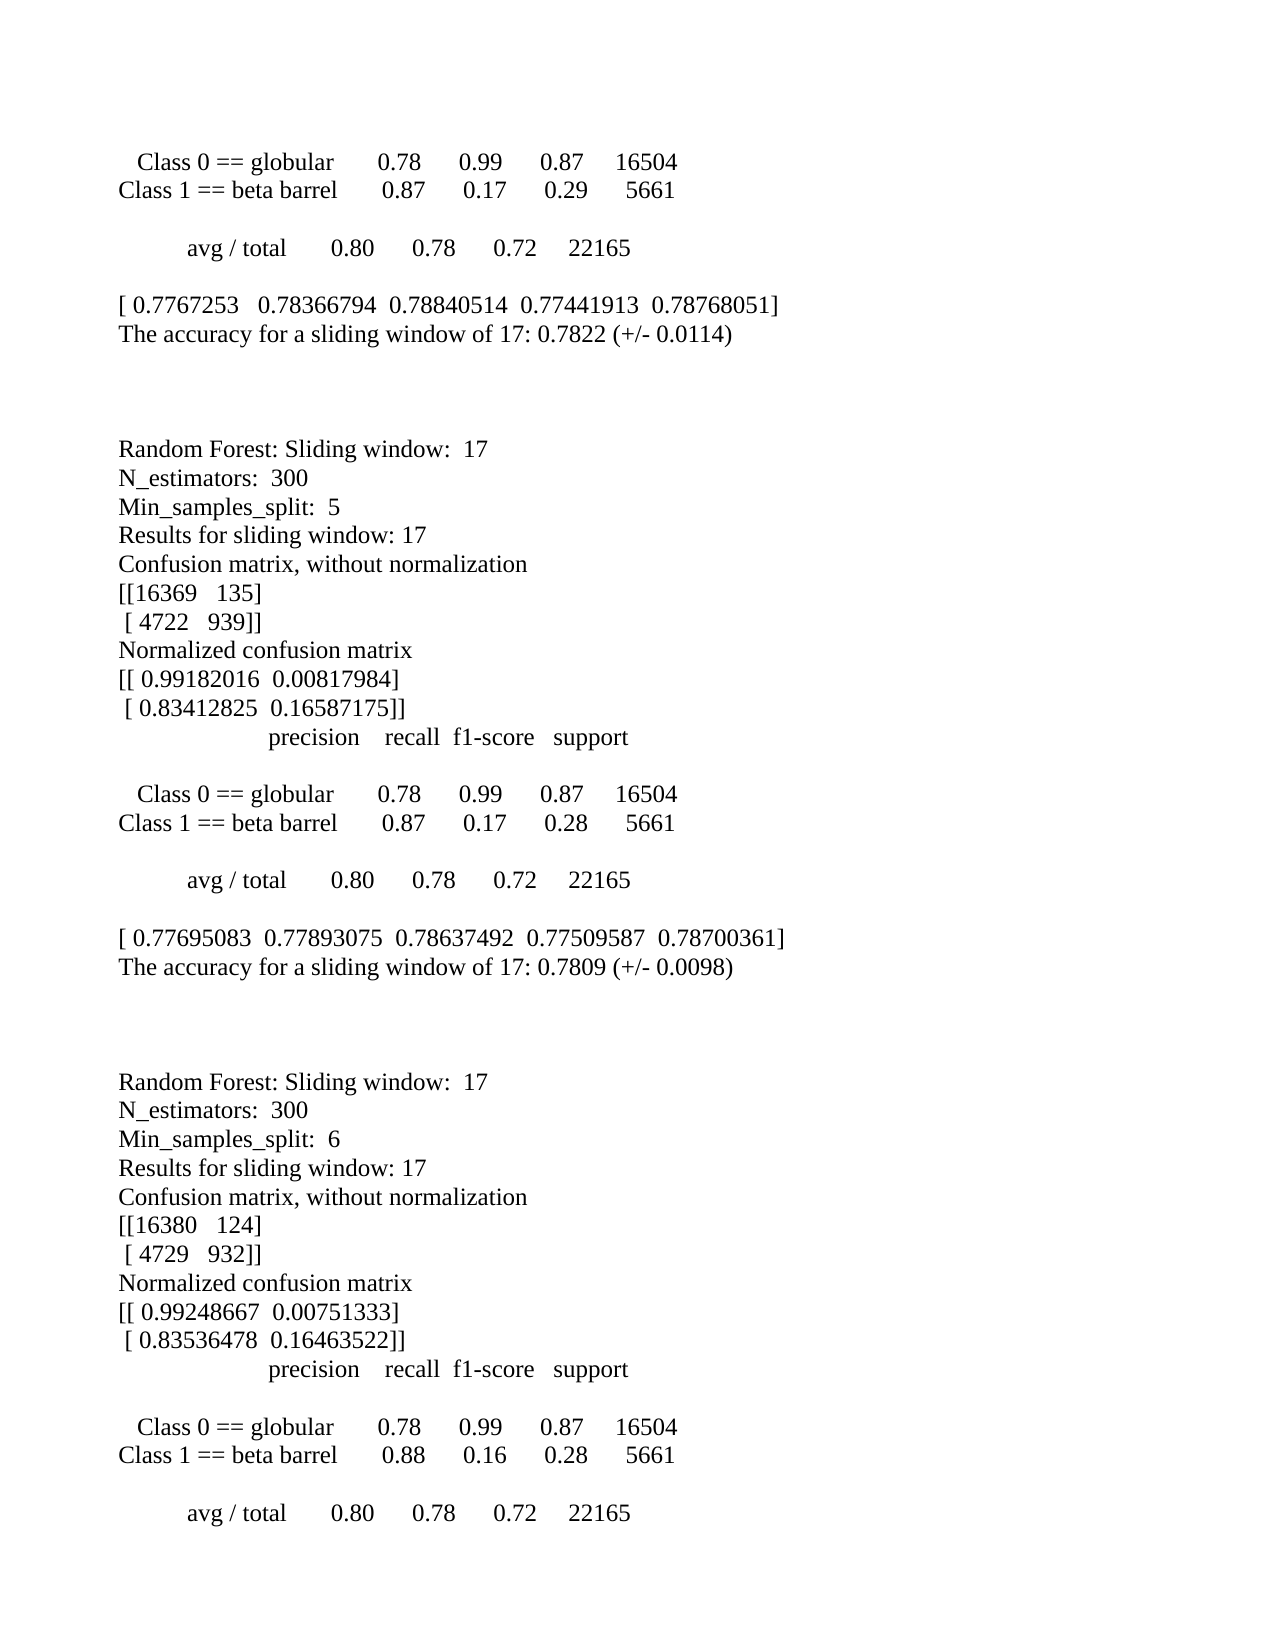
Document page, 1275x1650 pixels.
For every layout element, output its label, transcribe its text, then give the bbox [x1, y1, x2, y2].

text Random Forest: Sliding window: 17 [118, 1067, 1157, 1096]
text N_estimators: 300 [118, 463, 1157, 492]
text Random Forest: Sliding window: 17 [118, 434, 1157, 463]
text [[ 0.99182016 0.00817984] [118, 664, 1157, 693]
text precision recall f1-score support [118, 1354, 1157, 1383]
text [ 0.7767253 0.78366794 0.78840514 0.77441913 0.78768051] [118, 291, 1157, 319]
text Min_samples_split: 6 [118, 1124, 1157, 1153]
text avg / total 0.80 0.78 0.72 22165 [118, 866, 1157, 894]
text Class 1 == beta barrel 0.87 0.17 0.29 5661 [118, 176, 1157, 204]
text N_estimators: 300 [118, 1096, 1157, 1124]
text Class 1 == beta barrel 0.87 0.17 0.28 5661 [118, 808, 1157, 837]
text [[16380 124] [118, 1211, 1157, 1239]
text [ 4722 939]] [118, 607, 1157, 636]
text [ 0.83412825 0.16587175]] [118, 693, 1157, 722]
text Class 0 == globular 0.78 0.99 0.87 16504 [118, 147, 1157, 176]
text Results for sliding window: 17 [118, 521, 1157, 549]
text Normalized confusion matrix [118, 636, 1157, 664]
text Normalized confusion matrix [118, 1268, 1157, 1297]
text Class 1 == beta barrel 0.88 0.16 0.28 5661 [118, 1441, 1157, 1469]
text Class 0 == globular 0.78 0.99 0.87 16504 [118, 1412, 1157, 1441]
text [ 4729 932]] [118, 1239, 1157, 1268]
text Results for sliding window: 17 [118, 1153, 1157, 1182]
text Confusion matrix, without normalization [118, 1182, 1157, 1211]
text [[ 0.99248667 0.00751333] [118, 1297, 1157, 1326]
text The accuracy for a sliding window of 17: 0.7809 (+/- 0.0098) [118, 952, 1157, 981]
text Min_samples_split: 5 [118, 492, 1157, 521]
text avg / total 0.80 0.78 0.72 22165 [118, 1498, 1157, 1527]
text [ 0.77695083 0.77893075 0.78637492 0.77509587 0.78700361] [118, 923, 1157, 952]
text Confusion matrix, without normalization [118, 549, 1157, 578]
text [[16369 135] [118, 578, 1157, 607]
text [ 0.83536478 0.16463522]] [118, 1326, 1157, 1354]
text Class 0 == globular 0.78 0.99 0.87 16504 [118, 779, 1157, 808]
text precision recall f1-score support [118, 722, 1157, 751]
text avg / total 0.80 0.78 0.72 22165 [118, 233, 1157, 262]
text The accuracy for a sliding window of 17: 0.7822 (+/- 0.0114) [118, 319, 1157, 348]
